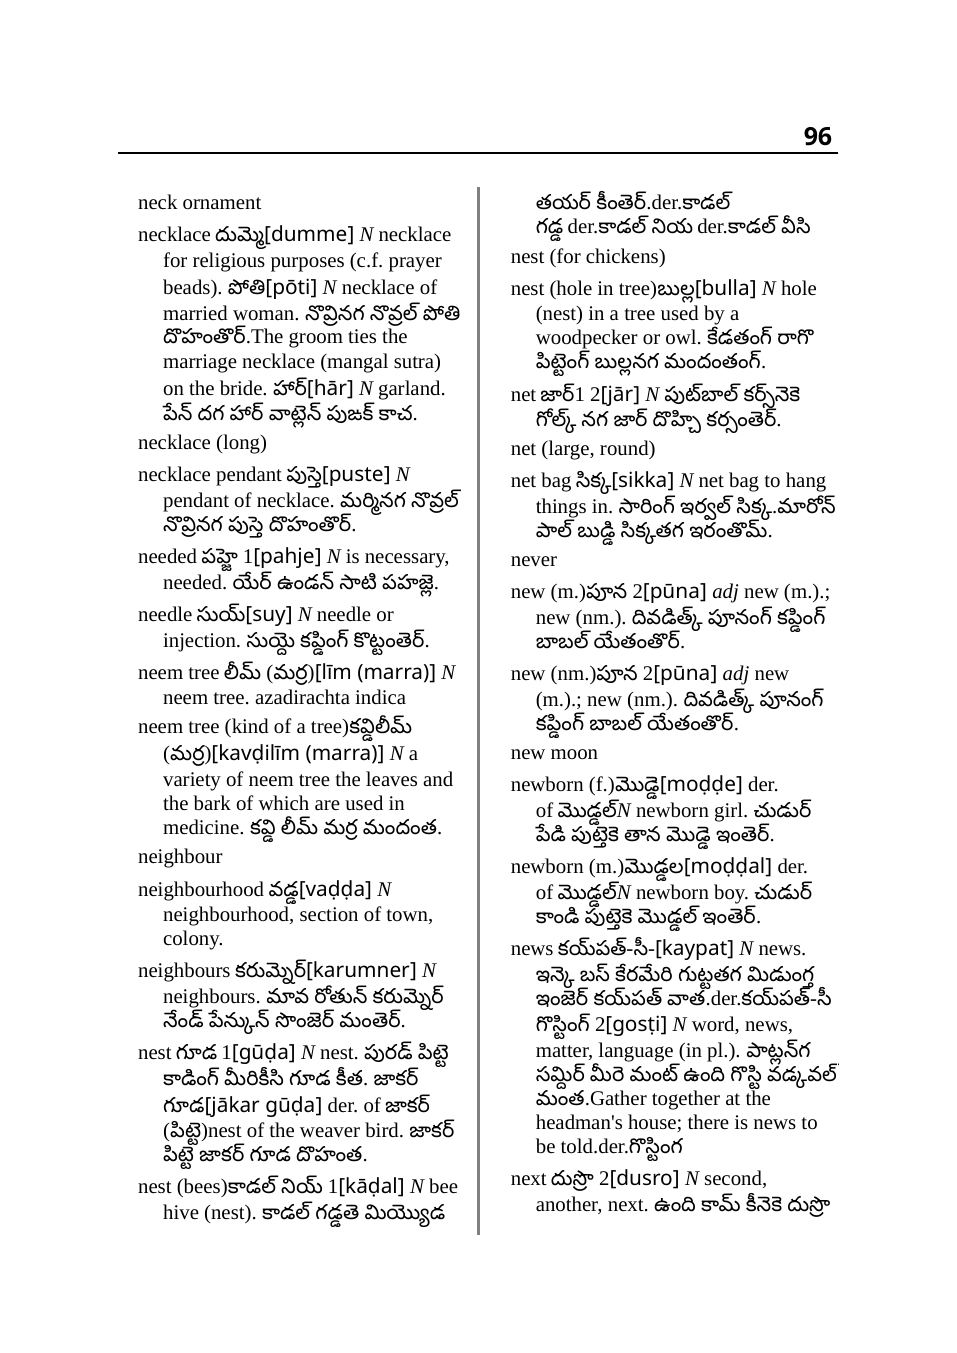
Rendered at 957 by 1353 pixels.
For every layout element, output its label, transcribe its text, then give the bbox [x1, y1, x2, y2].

text neededపహ్జె 1[pahje] N is necessary, needed. యేర్ ఉండన్ సాటి పహజ్లె. [119, 538, 465, 596]
text nestగూడ1[gūḍa] N nest. పురడ్ పిట్టె కాడింగ్ మీరికీసి గూడ కీత. జాకర్ గూడ[jākar gūḍa] der. ofజాకర్ (పిట్టె)nest of the weaver bird. జాకర్ పిట్టె జాకర్ గూడ దొహంత. [119, 1034, 465, 1168]
text new (m.)పూన 2[pūna] adj new (m.).; new (nm.). దివడిత్క్ పూనంగ్ కప్డింగ్ బాబల్ యేతంతొర్. [492, 573, 837, 655]
text necklace (long) [119, 427, 465, 456]
text తయర్ కీంతెర్.der.కాడల్ గడ్డder.కాడల్ నియder.కాడల్ వీసి [492, 188, 837, 240]
text net (large, round) [492, 433, 837, 462]
text nest (bees)కాడల్ నియ్ 1[kāḍal] N bee hive (nest). కాడల్ గడ్డతె మియ్యొడ [119, 1168, 465, 1228]
text neem treeలీమ్ (మర్ర)[līm (marra)] N neem tree. azadirachta indica [119, 654, 465, 711]
text new moon [492, 737, 837, 766]
text nest (for chickens) [492, 240, 837, 270]
text neighbour [119, 841, 465, 871]
text necklace pendantపుస్తె[puste] N pendant of necklace. మర్మినగ నొవ్రల్ నొవ్రినగ పుస్తె దొహంతొర్. [119, 456, 465, 538]
text newsకయ్‌పత్-సీ-[kaypat] N news. ఇన్కె బస్ కేరమేరి గుట్టతగ మిడుంగ్త ఇంజెర్ కయ్‌పత్ వాత.der.కయ్‌పత్-సీ గొస్టింగ్ 2[gosṭi] N word, news, matter, language (in pl.). పాట్లన్‌గ సమ్దిర్ మీరె మంట్ ఉంది గొస్టి వడ్కవల్ మంత.Gather together at the headman's house; there is news to be told.der.గొస్టింగ [492, 930, 837, 1160]
text netజార్1 2[jār] N పుట్‌బాల్ కర్స్‌నెకె గోల్క్‌ నగ జార్ దొహ్చి కర్సంతెర్. [492, 376, 837, 433]
text necklaceదుమ్మె[dumme] N necklace for religious purposes (c.f. prayer beads). పోతి[pōti] N necklace of married woman. నొవ్రినగ నొవ్రల్ పోతి దొహంతొర్.The groom ties the marriage necklace (mangal sutra) on the bride. హార్[hār] N garland. పేన్ దగ హార్ వాట్లెన్ పుఙక్ కాచ. [119, 216, 465, 427]
text net bagసిక్క[sikka] N net bag to hang things in. సారింగ్ ఇర్వల్ సిక్క.మారోన్ పాల్ బుడ్డి సిక్కతగ ఇరంతొమ్. [492, 462, 837, 544]
text nest (hole in tree)బుల్ల[bulla] N hole (nest) in a tree used by a woodpecker or owl. కేడతంగ్ రాగొ పిట్టెంగ్ బుల్లనగ మందంతంగ్. [492, 270, 837, 376]
text needleసుయ్[suy] N needle or injection. సుయ్దె కప్డింగ్ కొట్టంతెర్. [119, 596, 465, 654]
text nextదుస్రొ 2[dusro] N second, another, next. ఉంది కామ్ కీనెకె దుస్రొ [492, 1160, 837, 1220]
text neck ornament [119, 188, 465, 216]
text new (nm.)పూన 2[pūna] adj new (m.).; new (nm.). దివడిత్క్ పూనంగ్ కప్డింగ్ బాబల్ యేతంతొర్. [492, 655, 837, 737]
text newborn (f.)మొడ్డె[moḍḍe] der. ofమొడ్డల్N newborn girl. చుడుర్ పేడి పుట్తెకె తాన మొడ్డె ఇంతెర్. [492, 766, 837, 848]
text neem tree (kind of a tree)కవ్డిలీమ్ (మర్ర)[kavḍilīm (marra)] N a variety of neem tree the leaves and the bark of which are used in medicine. కవ్డి లీమ్ మర్ర మందంత. [119, 711, 465, 841]
text never [492, 544, 837, 573]
text newborn (m.)మొడ్డల[moḍḍal] der. ofమొడ్డల్N newborn boy. చుడుర్ కాండి పుట్తెకె మొడ్డల్ ఇంతెర్. [492, 848, 837, 930]
text neighboursకరుమ్నెర్[karumner] N neighbours. మావ రోతున్ కరుమ్నెర్ నేండ్ పేన్కున్ సొంజెర్ మంతెర్. [119, 952, 465, 1034]
text neighbourhoodవడ్డ[vaḍḍa] N neighbourhood, section of town, colony. [119, 871, 465, 952]
